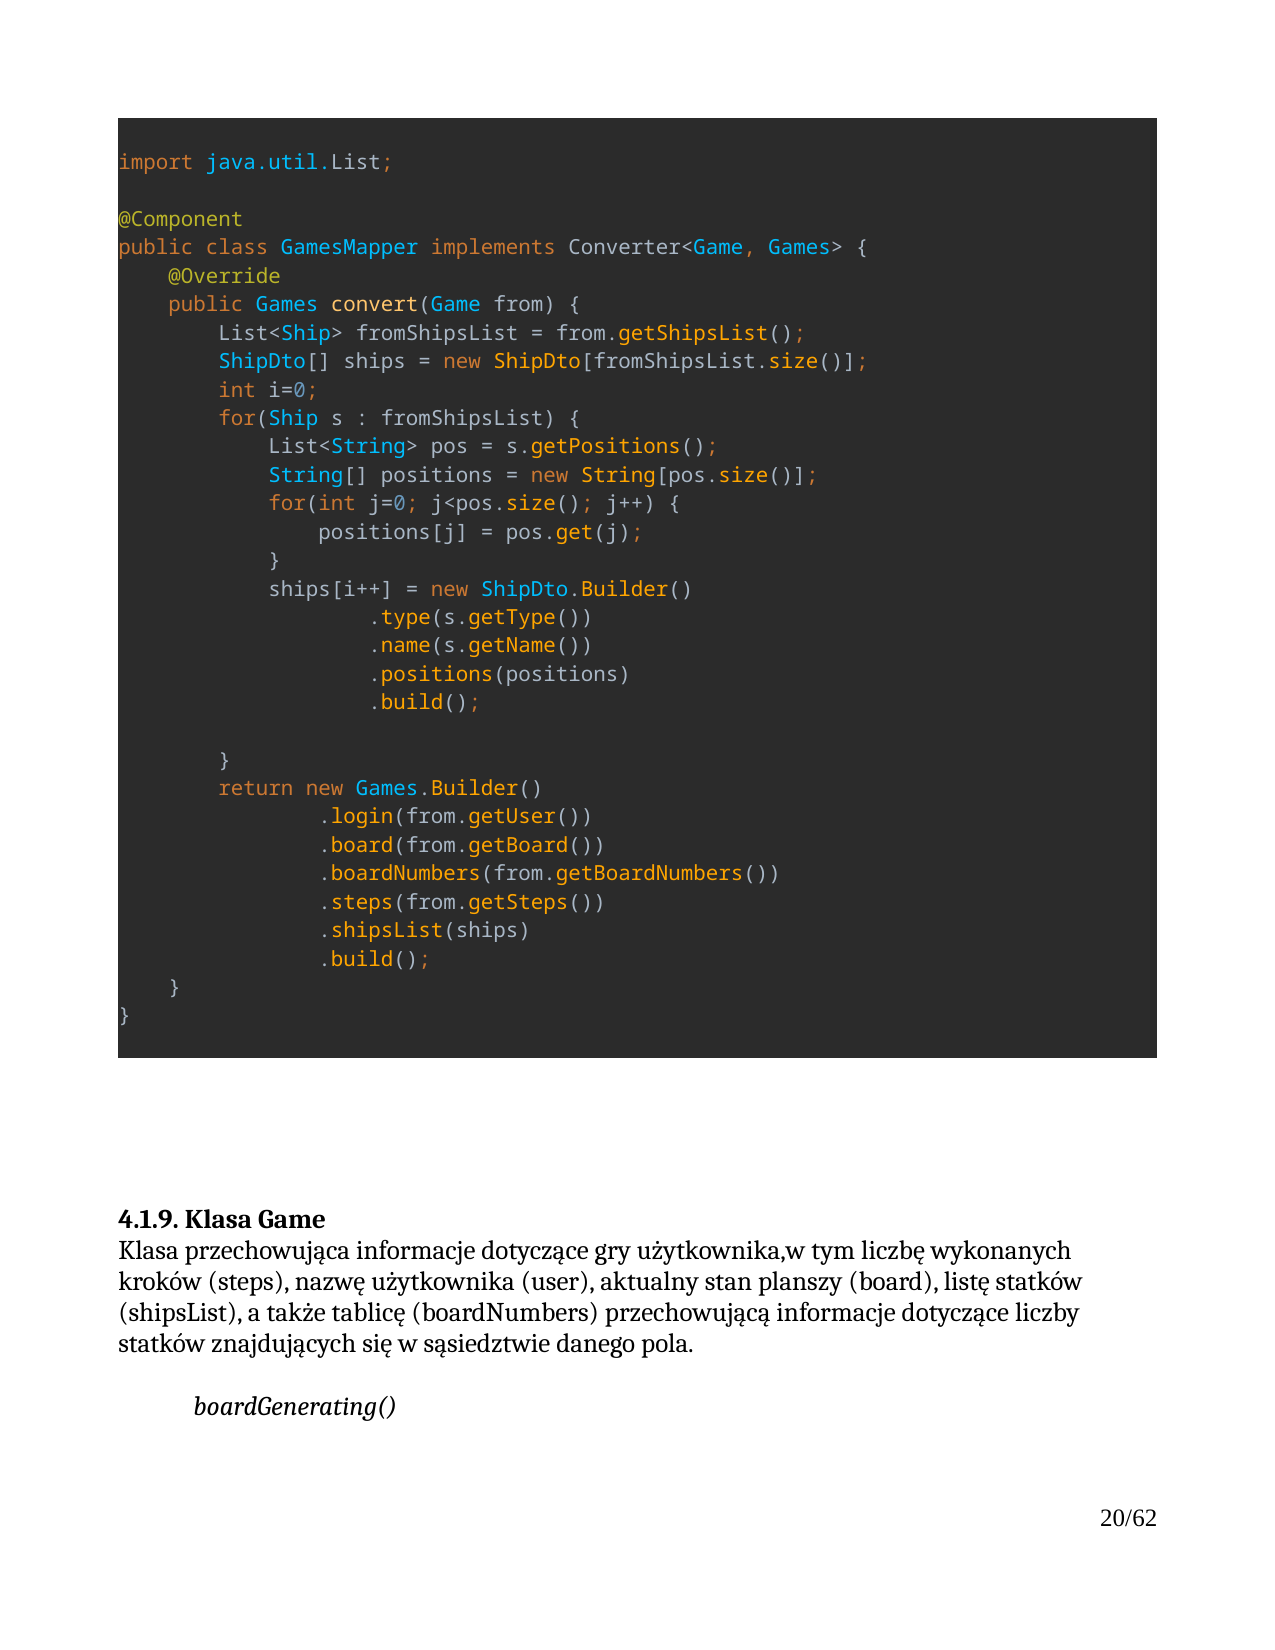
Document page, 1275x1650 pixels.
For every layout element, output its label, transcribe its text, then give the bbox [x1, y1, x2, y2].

text 4.1.9. Klasa Game [118, 1204, 1157, 1235]
text import java.util.List; @Component public class GamesMapper implements Converter<Game, Games> { @Override public Games convert(Game from) { List<Ship> fromShipsList = from.getShipsList(); ShipDto[] ships = new ShipDto[fromShipsList.size()]; int i=0; for(Ship s : fromShipsList) { List<String> pos = s.getPositions(); String[] positions = new String[pos.size()]; for(int j=0; j<pos.size(); j++) { positions[j] = pos.get(j); } ships[i++] = new ShipDto.Builder() .type(s.getType()) .name(s.getName()) .positions(positions) .build(); } return new Games.Builder() .login(from.getUser()) .board(from.getBoard()) .boardNumbers(from.getBoardNumbers()) .steps(from.getSteps()) .shipsList(ships) .build(); } } [118, 118, 1157, 1058]
text boardGenerating() [118, 1391, 1157, 1422]
text Klasa przechowująca informacje dotyczące gry użytkownika,w tym liczbę wykonanych kroków (steps), nazwę użytkownika (user), aktualny stan planszy (board), listę statków (shipsList), a także tablicę (boardNumbers) przechowującą informacje dotyczące liczby statków znajdujących się w sąsiedztwie danego pola. [118, 1235, 1157, 1360]
